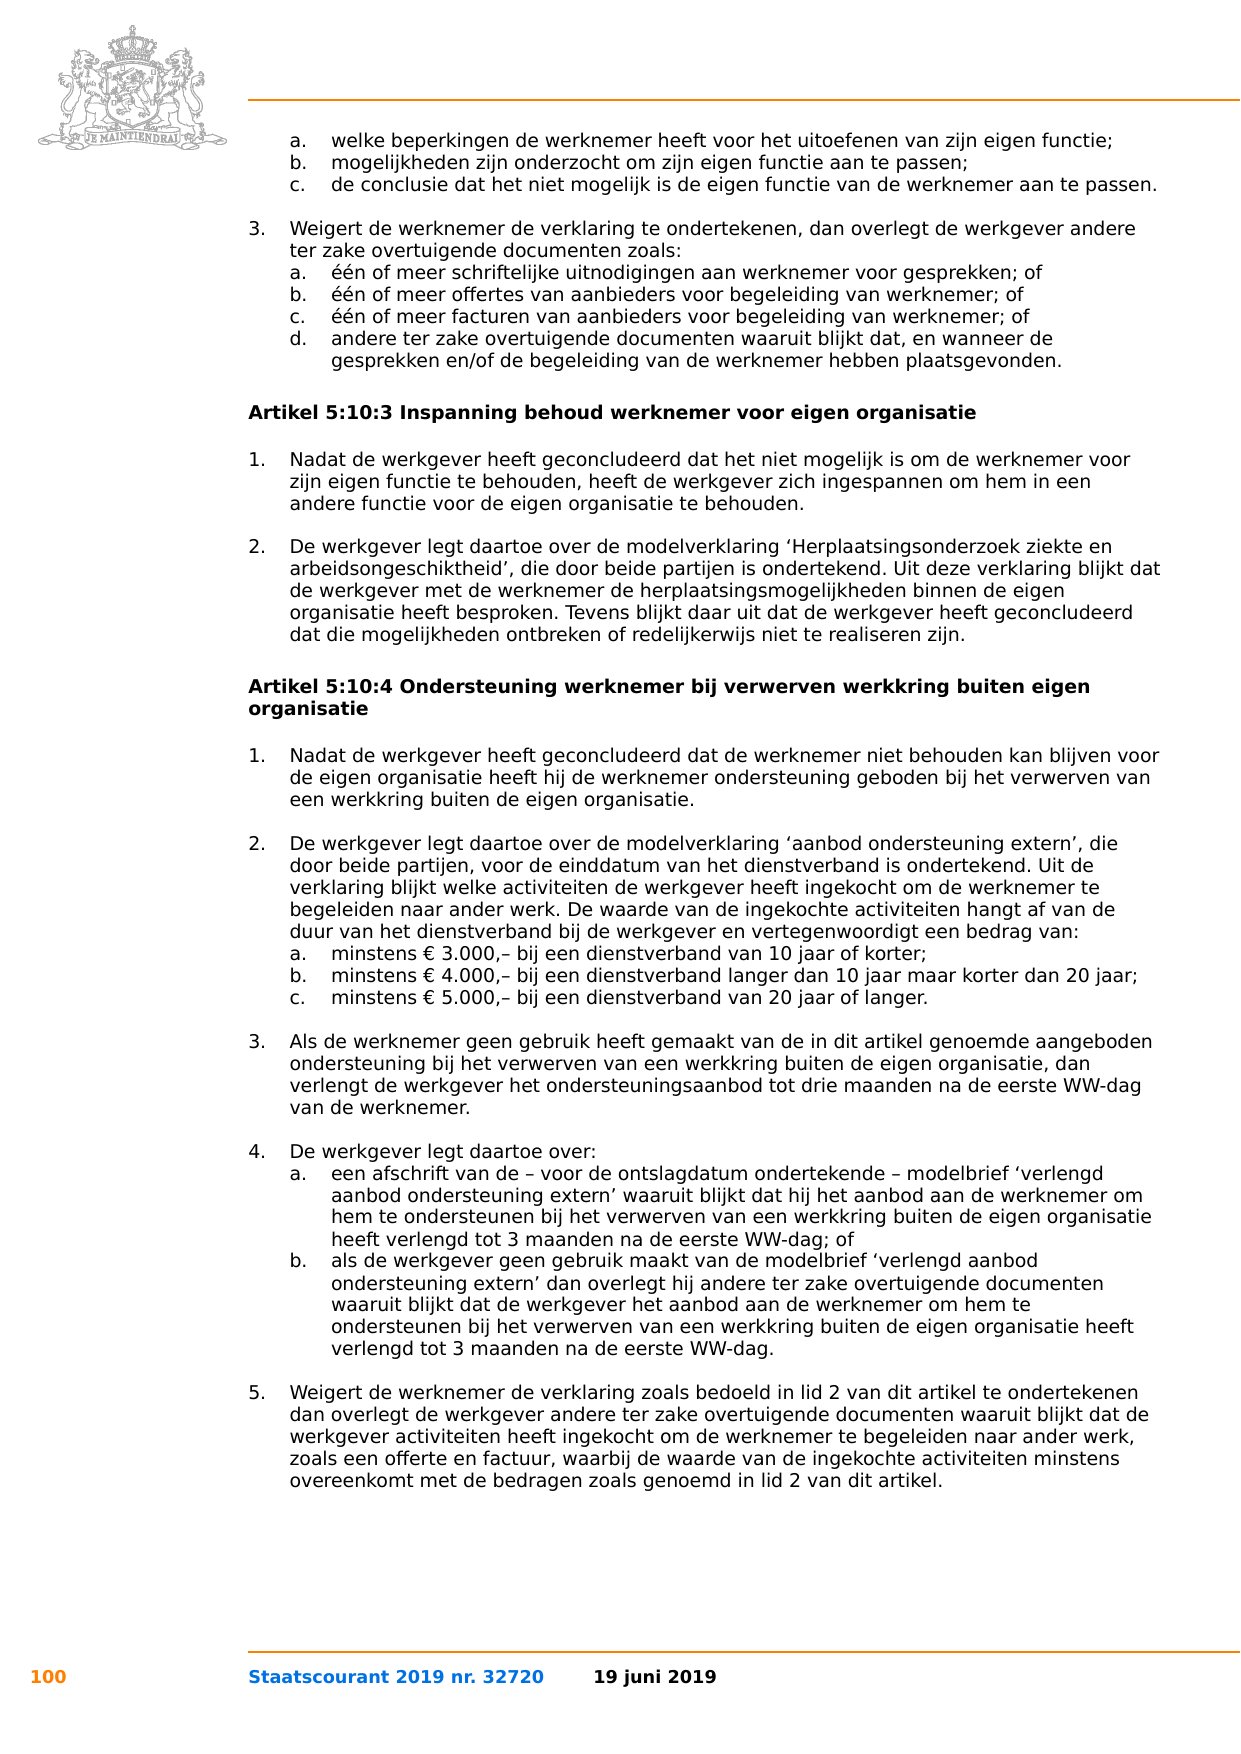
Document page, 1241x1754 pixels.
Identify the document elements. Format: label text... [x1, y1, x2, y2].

picture [38, 25, 227, 150]
text 5. Weigert de werknemer de verklaring zoals bedoeld in lid 2 van dit artikel te ondertekenen dan overlegt de werkgever andere ter zake overtuigende documenten waaruit blijkt dat de werkgever activiteiten heeft ingekocht om de werknemer te begeleiden naar ander werk, zoals een offerte en factuur, waarbij de waarde van de ingekochte activiteiten minstens overeenkomt met de bedragen zoals genoemd in lid 2 van dit artikel. [248, 1382, 1163, 1492]
text c. de conclusie dat het niet mogelijk is de eigen functie van de werknemer aan te passen. [289, 174, 1163, 196]
text c. minstens € 5.000,– bij een dienstverband van 20 jaar of langer. [289, 987, 1163, 1009]
text a. één of meer schriftelijke uitnodigingen aan werknemer voor gesprekken; of [289, 262, 1163, 284]
text d. andere ter zake overtuigende documenten waaruit blijkt dat, en wanneer de gesprekken en/of de begeleiding van de werknemer hebben plaatsgevonden. [289, 328, 1163, 372]
text 3. Als de werknemer geen gebruik heeft gemaakt van de in dit artikel genoemde aangeboden ondersteuning bij het verwerven van een werkkring buiten de eigen organisatie, dan verlengt de werkgever het ondersteuningsaanbod tot drie maanden na de eerste WW-dag van de werknemer. [248, 1031, 1163, 1119]
text 1. Nadat de werkgever heeft geconcludeerd dat de werknemer niet behouden kan blijven voor de eigen organisatie heeft hij de werknemer ondersteuning geboden bij het verwerven van een werkkring buiten de eigen organisatie. [248, 745, 1163, 811]
text b. mogelijkheden zijn onderzocht om zijn eigen functie aan te passen; [289, 152, 1163, 174]
text c. één of meer facturen van aanbieders voor begeleiding van werknemer; of [289, 306, 1163, 328]
text 3. Weigert de werknemer de verklaring te ondertekenen, dan overlegt de werkgever andere ter zake overtuigende documenten zoals: [248, 218, 1163, 262]
text a. een afschrift van de – voor de ontslagdatum ondertekende – modelbrief ‘verlengd aanbod ondersteuning extern’ waaruit blijkt dat hij het aanbod aan de werknemer om hem te ondersteunen bij het verwerven van een werkkring buiten de eigen organisatie heeft verlengd tot 3 maanden na de eerste WW-dag; of [289, 1162, 1163, 1250]
subtitle Artikel 5:10:3 Inspanning behoud werknemer voor eigen organisatie [248, 402, 1163, 423]
text 1. Nadat de werkgever heeft geconcludeerd dat het niet mogelijk is om de werknemer voor zijn eigen functie te behouden, heeft de werkgever zich ingespannen om hem in een andere functie voor de eigen organisatie te behouden. [248, 448, 1163, 514]
text 2. De werkgever legt daartoe over de modelverklaring ‘Herplaatsingsonderzoek ziekte en arbeidsongeschiktheid’, die door beide partijen is ondertekend. Uit deze verklaring blijkt dat de werkgever met de werknemer de herplaatsingsmogelijkheden binnen de eigen organisatie heeft besproken. Tevens blijkt daar uit dat de werkgever heeft geconcludeerd dat die mogelijkheden ontbreken of redelijkerwijs niet te realiseren zijn. [248, 536, 1163, 646]
text a. minstens € 3.000,– bij een dienstverband van 10 jaar of korter; [289, 943, 1163, 965]
text b. minstens € 4.000,– bij een dienstverband langer dan 10 jaar maar korter dan 20 jaar; [289, 965, 1163, 987]
text b. één of meer offertes van aanbieders voor begeleiding van werknemer; of [289, 284, 1163, 306]
text 2. De werkgever legt daartoe over de modelverklaring ‘aanbod ondersteuning extern’, die door beide partijen, voor de einddatum van het dienstverband is ondertekend. Uit de verklaring blijkt welke activiteiten de werkgever heeft ingekocht om de werknemer te begeleiden naar ander werk. De waarde van de ingekochte activiteiten hangt af van de duur van het dienstverband bij de werkgever en vertegenwoordigt een bedrag van: [248, 833, 1163, 943]
text b. als de werkgever geen gebruik maakt van de modelbrief ‘verlengd aanbod ondersteuning extern’ dan overlegt hij andere ter zake overtuigende documenten waaruit blijkt dat de werkgever het aanbod aan de werknemer om hem te ondersteunen bij het verwerven van een werkkring buiten de eigen organisatie heeft verlengd tot 3 maanden na de eerste WW-dag. [289, 1250, 1163, 1360]
subtitle Artikel 5:10:4 Ondersteuning werknemer bij verwerven werkkring buiten eigen organisatie [248, 676, 1163, 720]
text 4. De werkgever legt daartoe over: [248, 1141, 1163, 1162]
text a. welke beperkingen de werknemer heeft voor het uitoefenen van zijn eigen functie; [289, 130, 1163, 152]
